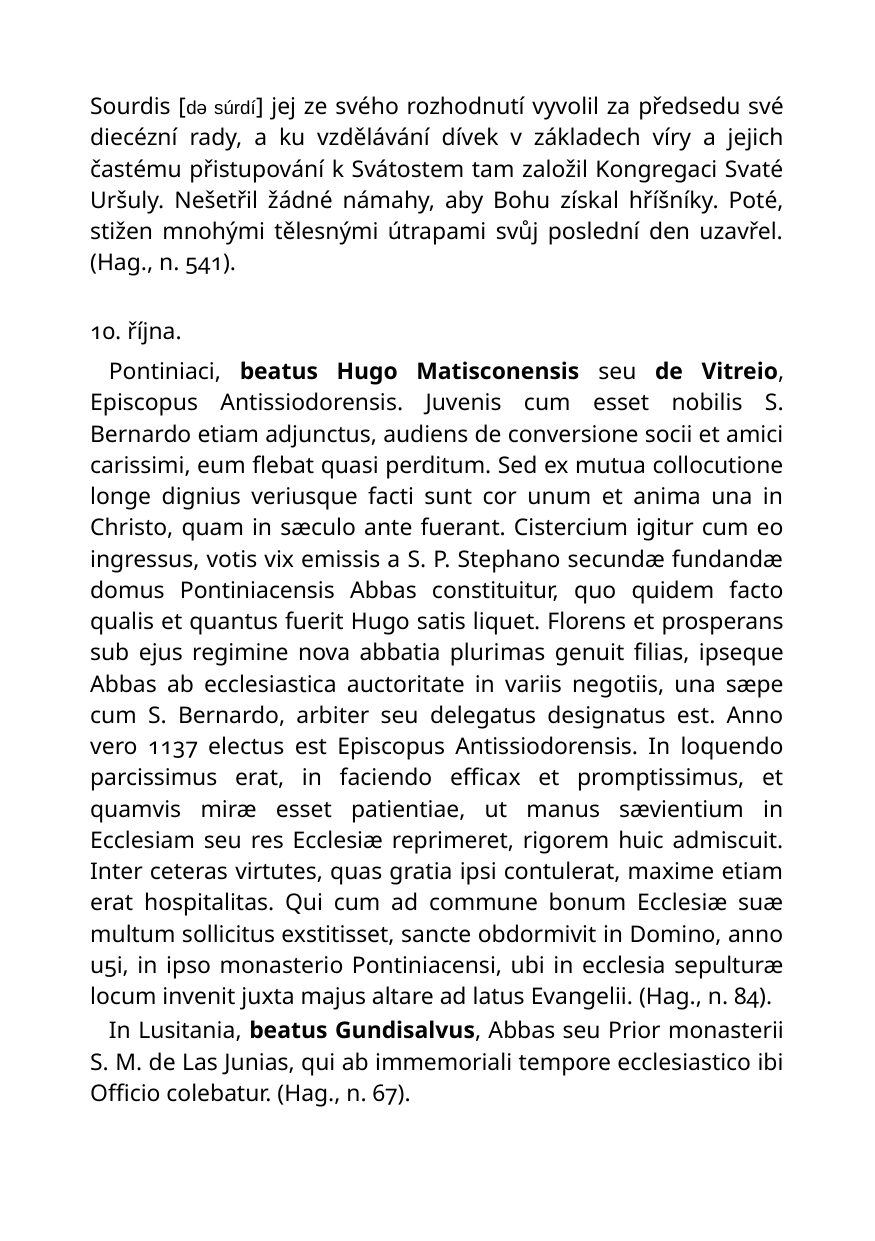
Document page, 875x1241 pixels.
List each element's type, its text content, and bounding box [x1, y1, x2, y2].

text In Lusitania, beatus Gundisalvus, Abbas seu Prior monasterii S. M. de Las Junias, qui ab immemoriali tempore ecclesiastico ibi Officio colebatur. (Hag., n. 67). [90, 1014, 784, 1108]
text Pontiniaci, beatus Hugo Matisconensis seu de Vitreio, Episcopus Antissiodorensis. Juvenis cum esset nobilis S. Bernardo etiam adjunctus, audiens de conversione socii et amici carissimi, eum flebat quasi perditum. Sed ex mutua collocutione longe dignius veriusque facti sunt cor unum et anima una in Christo, quam in sæculo ante fuerant. Cistercium igitur cum eo ingressus, votis vix emissis a S. P. Stephano secundæ fundandæ domus Pontiniacensis Abbas constituitur, quo quidem facto qualis et quantus fuerit Hugo satis liquet. Florens et prosperans sub ejus regimine nova abbatia pluri­mas genuit filias, ipseque Abbas ab ecclesiastica auctoritate in variis negotiis, una sæpe cum S. Bernardo, arbiter seu delegatus designatus est. Anno vero 1137 electus est Episcopus Antissiodorensis. In loquendo parcissimus erat, in faciendo efficax et promptissimus, et quamvis miræ esset patientiae, ut manus sævientium in Ecclesiam seu res Ecclesiæ reprimeret, rigorem huic admiscuit. Inter ceteras virtutes, quas gratia ipsi contulerat, maxime etiam erat hospitalitas. Qui cum ad commune bonum Ecclesiæ suæ multum sollicitus exstitisset, sancte obdormivit in Domino, anno u5i, in ipso monasterio Pontiniacensi, ubi in ecclesia sepulturæ locum invenit juxta majus altare ad latus Evangelii. (Hag., n. 84). [90, 355, 784, 1011]
text Sourdis [də súrdí] jej ze svého rozhodnutí vyvolil za předsedu své diecézní rady, a ku vzdělávání dívek v základech víry a jejich častému přistupování k Svátostem tam založil Kongregaci Svaté Uršuly. Nešetřil žádné námahy, aby Bohu získal hříšníky. Poté, stižen mnohými tělesnými útrapami svůj poslední den uzavřel. (Hag., n. 541). [90, 90, 784, 277]
text 10. října. [90, 315, 784, 346]
